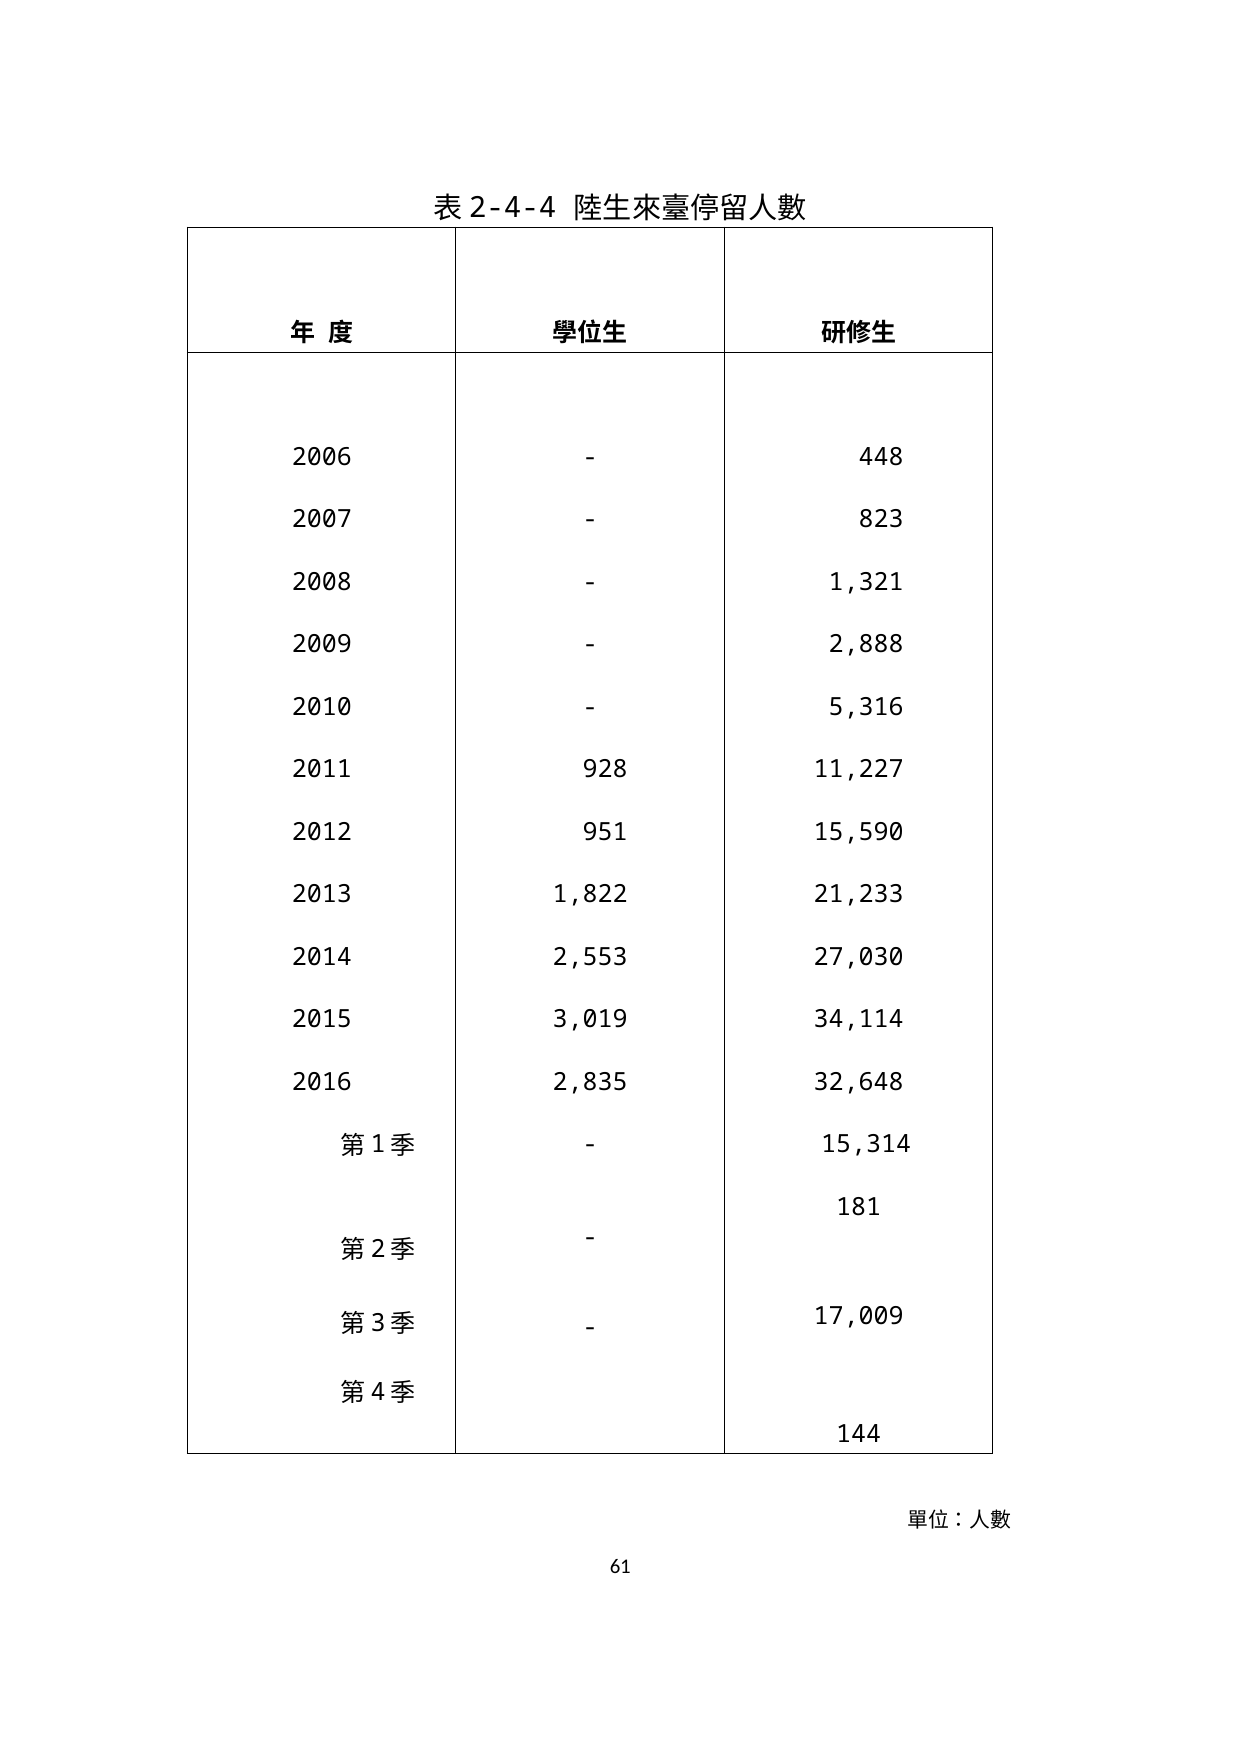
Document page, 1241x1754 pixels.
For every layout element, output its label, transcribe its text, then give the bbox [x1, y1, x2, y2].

table_cell 27,030 [725, 914, 992, 977]
table_cell 1,822 [456, 852, 724, 914]
table_cell 21,233 [725, 852, 992, 914]
table_header 學位生 [456, 228, 724, 352]
table_cell - [456, 539, 724, 602]
table_cell 2,888 [725, 602, 992, 664]
table_cell 1,321 [725, 539, 992, 602]
table_cell - [456, 1102, 724, 1164]
table_header 研修生 [725, 228, 992, 352]
table_cell 2013 [188, 852, 455, 914]
table_cell 2012 [188, 789, 455, 852]
table_cell 34,114 [725, 977, 992, 1039]
table_cell 928 [456, 727, 724, 789]
table_cell - [456, 664, 724, 727]
table_cell - - [456, 1164, 724, 1453]
table_cell 2009 [188, 602, 455, 664]
table_cell 2,835 [456, 1039, 724, 1102]
table_cell 5,316 [725, 664, 992, 727]
table_cell 2014 [188, 914, 455, 977]
table_cell 2010 [188, 664, 455, 727]
table_cell 第1季 [188, 1102, 455, 1164]
text 單位：人數 [187, 1477, 1011, 1539]
table_cell 2006 [188, 353, 455, 477]
table_cell 181 17,009 144 [725, 1164, 992, 1453]
table_cell - [456, 477, 724, 539]
table_cell 3,019 [456, 977, 724, 1039]
table_cell 2015 [188, 977, 455, 1039]
table_cell - [456, 602, 724, 664]
table_cell 15,590 [725, 789, 992, 852]
table_cell 2007 [188, 477, 455, 539]
table_header 年 度 [188, 228, 455, 352]
table_cell 448 [725, 353, 992, 477]
table_cell 第2季 第3季 第4季 [188, 1164, 455, 1453]
table_cell 2,553 [456, 914, 724, 977]
text 表2-4-4 陸生來臺停留人數 [187, 164, 1053, 227]
table_cell 32,648 [725, 1039, 992, 1102]
table_cell 11,227 [725, 727, 992, 789]
table_cell 951 [456, 789, 724, 852]
table_cell 823 [725, 477, 992, 539]
table_cell - [456, 353, 724, 477]
table_cell 2011 [188, 727, 455, 789]
table_cell 2008 [188, 539, 455, 602]
table_cell 15,314 [725, 1102, 992, 1164]
table_cell 2016 [188, 1039, 455, 1102]
